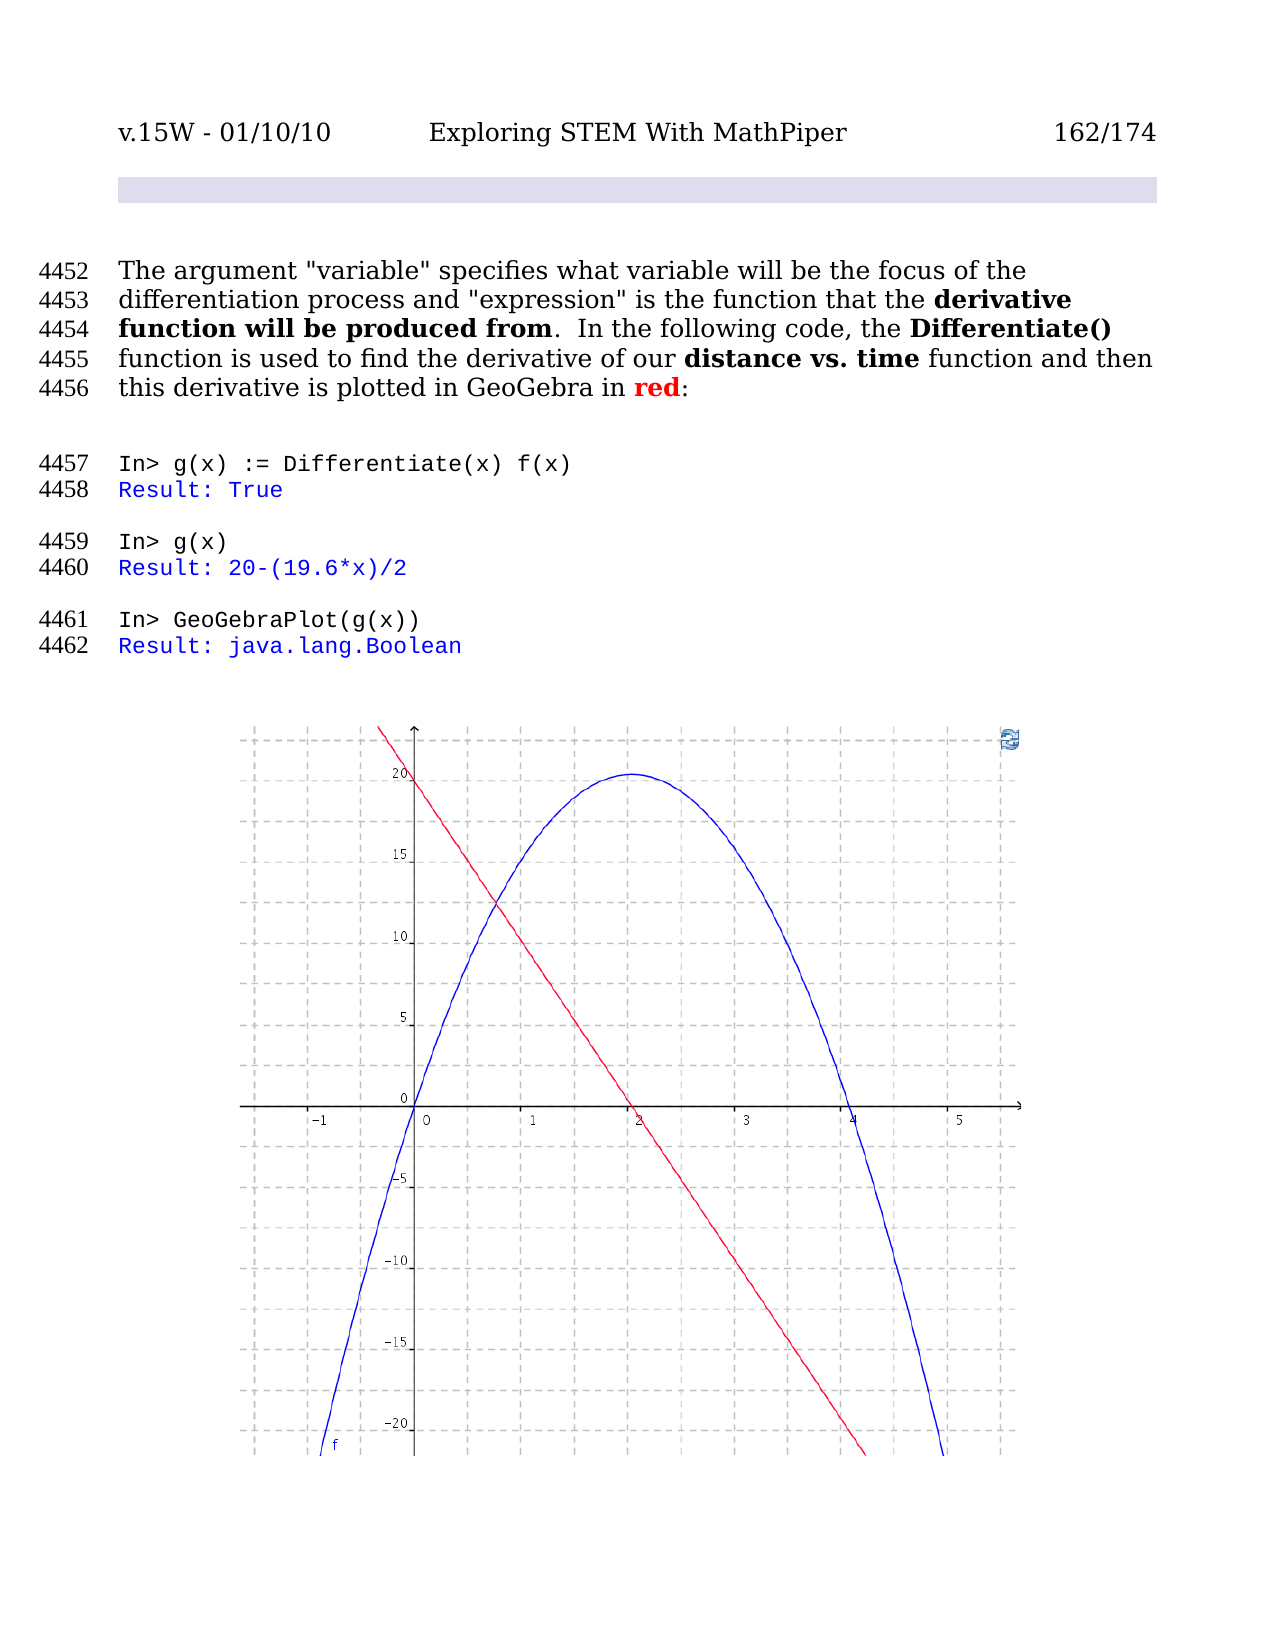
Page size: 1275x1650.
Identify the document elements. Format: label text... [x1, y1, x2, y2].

text In> g(x) [118, 531, 1157, 556]
text Result: 20-(19.6*x)/2 [118, 556, 1157, 582]
text Result: True [118, 479, 1157, 504]
text In> g(x) := Differentiate(x) f(x) [118, 453, 1157, 479]
text In> GeoGebraPlot(g(x)) [118, 608, 1157, 634]
text The argument "variable" specifies what variable will be the focus of the differentiation process and "expression" is the function that the derivative function will be produced from. In the following code, the Differentiate() function is used to find the derivative of our distance vs. time function and then this derivative is plotted in GeoGebra in red: [118, 256, 1157, 402]
text Result: java.lang.Boolean [118, 634, 1157, 660]
table_header [118, 177, 1157, 203]
picture [239, 726, 1022, 1456]
